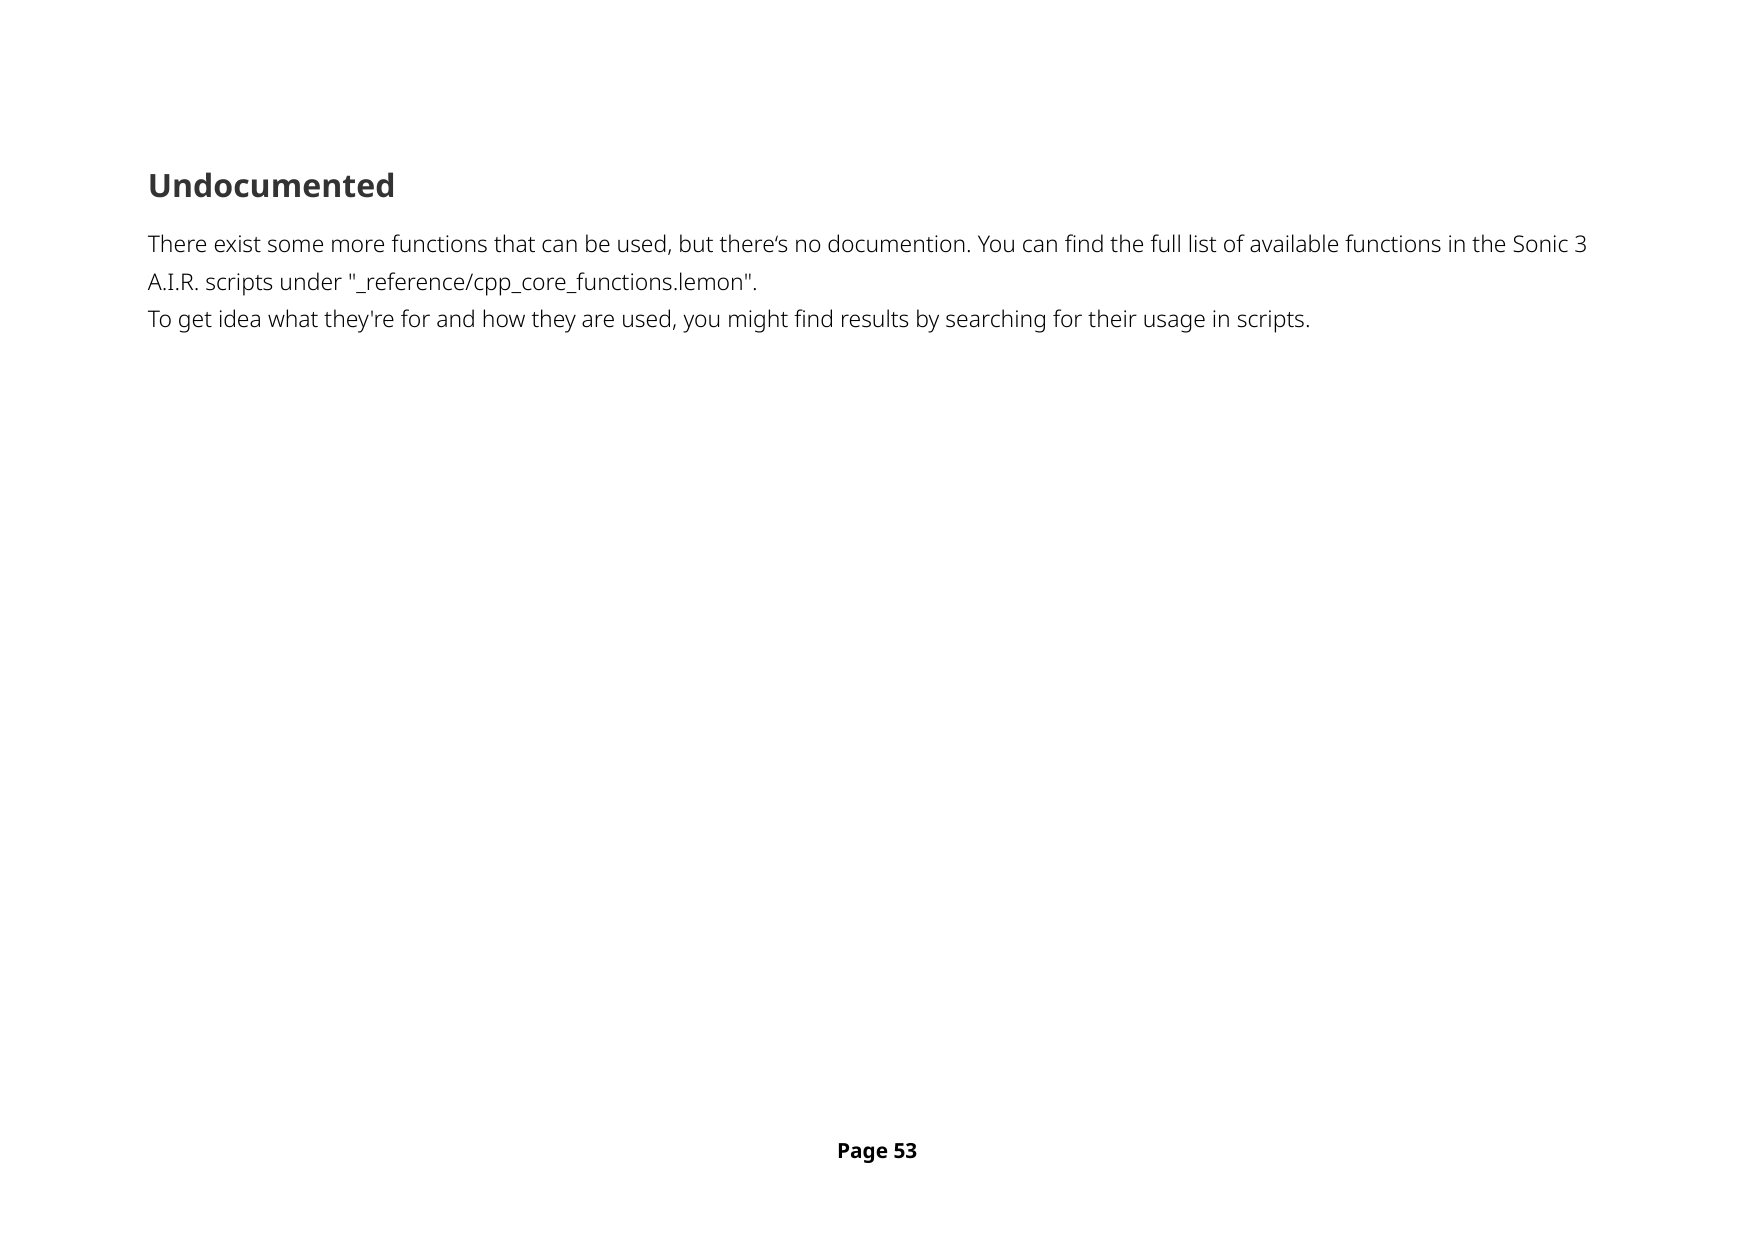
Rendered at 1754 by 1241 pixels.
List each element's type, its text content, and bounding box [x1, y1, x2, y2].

text There exist some more functions that can be used, but there‘s no documention. You can find the full list of available functions in the Sonic 3 A.I.R. scripts under "_reference/cpp_core_functions.lemon". To get idea what they're for and how they are used, you might find results by searching for their usage in scripts. [148, 228, 1606, 334]
subtitle Undocumented [148, 163, 1606, 207]
